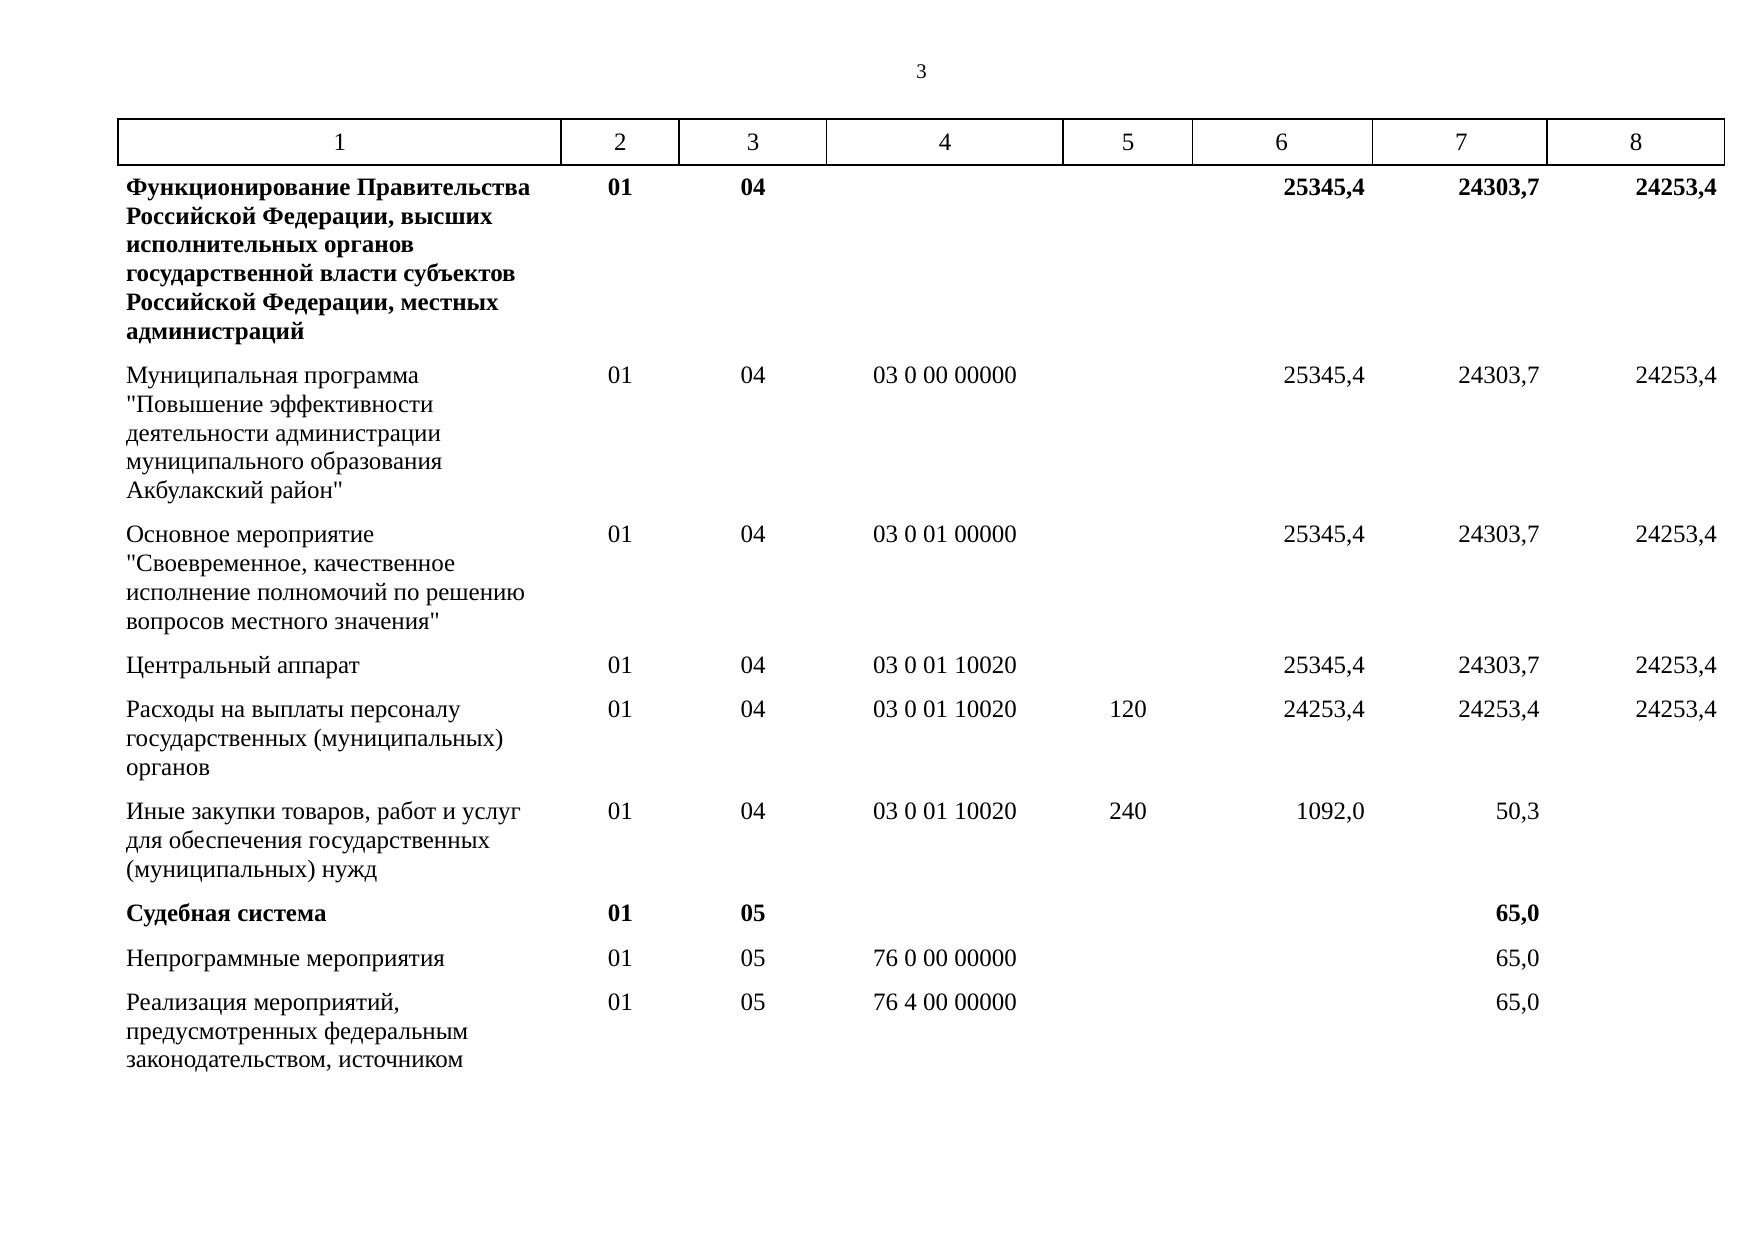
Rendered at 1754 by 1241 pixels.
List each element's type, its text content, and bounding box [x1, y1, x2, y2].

table_cell 04 [679, 352, 827, 512]
table_cell Непрограммные мероприятия [118, 935, 561, 979]
table_cell 24253,4 [1547, 687, 1724, 788]
table_cell Судебная система [118, 890, 561, 935]
table_cell 240 [1063, 789, 1193, 890]
table_cell 01 [561, 352, 679, 512]
table_header 8 [1555, 128, 1716, 156]
table_cell [1193, 979, 1372, 1081]
table_cell 24303,7 [1372, 642, 1547, 687]
table_header 5 [1071, 128, 1185, 156]
table_cell 24253,4 [1193, 687, 1372, 788]
table_cell 24253,4 [1547, 512, 1724, 642]
table_header [119, 120, 560, 164]
table_cell Расходы на выплаты персоналу государственных (муниципальных) органов [118, 687, 561, 788]
table_cell 25345,4 [1193, 352, 1372, 512]
table_cell 1092,0 [1193, 789, 1372, 890]
table_cell [1547, 890, 1724, 935]
table_cell 03 0 01 10020 [827, 687, 1063, 788]
table_cell 01 [561, 979, 679, 1081]
table_cell Основное мероприятие "Своевременное, качественное исполнение полномочий по решению вопросов местного значения" [118, 512, 561, 642]
table_header [1193, 120, 1372, 164]
table_cell [827, 890, 1063, 935]
table_cell [827, 166, 1063, 352]
table_cell 76 0 00 00000 [827, 935, 1063, 979]
table_cell 25345,4 [1193, 642, 1372, 687]
table_cell [1063, 890, 1193, 935]
table_cell 65,0 [1372, 979, 1547, 1081]
table_cell 05 [679, 935, 827, 979]
table_cell 01 [561, 166, 679, 352]
table_header 2 [569, 128, 671, 156]
table_header [562, 120, 678, 164]
table_cell [1547, 789, 1724, 890]
table_cell [1547, 935, 1724, 979]
table_cell 01 [561, 512, 679, 642]
table_cell [1063, 512, 1193, 642]
table_cell 01 [561, 935, 679, 979]
table_cell 03 0 01 10020 [827, 789, 1063, 890]
table_cell 01 [561, 890, 679, 935]
table_header 3 [687, 128, 819, 156]
table_header 6 [1201, 128, 1362, 156]
table_cell [1063, 979, 1193, 1081]
table_cell [1063, 166, 1193, 352]
table_cell 04 [679, 512, 827, 642]
table_header 1 [126, 128, 553, 156]
table_cell 24253,4 [1547, 166, 1724, 352]
table_cell 24253,4 [1547, 352, 1724, 512]
table_cell 05 [679, 890, 827, 935]
table_header [1548, 120, 1724, 164]
table_cell 65,0 [1372, 890, 1547, 935]
table_cell 65,0 [1372, 935, 1547, 979]
table_cell 03 0 01 00000 [827, 512, 1063, 642]
table_cell 24253,4 [1372, 687, 1547, 788]
table_header 4 [835, 128, 1055, 156]
table_cell 24303,7 [1372, 352, 1547, 512]
table_cell Реализация мероприятий, предусмотренных федеральным законодательством, источником [118, 979, 561, 1081]
table_cell Функционирование Правительства Российской Федерации, высших исполнительных органов государственной власти субъектов Российской Федерации, местных администраций [118, 166, 561, 352]
table_cell [1063, 642, 1193, 687]
table_header [827, 120, 1062, 164]
table_cell 04 [679, 166, 827, 352]
table_cell [1063, 935, 1193, 979]
table_cell 25345,4 [1193, 512, 1372, 642]
table_cell 24253,4 [1547, 642, 1724, 687]
table_cell 01 [561, 642, 679, 687]
table_cell 05 [679, 979, 827, 1081]
table_cell 24303,7 [1372, 512, 1547, 642]
table_cell 76 4 00 00000 [827, 979, 1063, 1081]
table_cell Иные закупки товаров, работ и услуг для обеспечения государственных (муниципальных) нужд [118, 789, 561, 890]
table_cell 24303,7 [1372, 166, 1547, 352]
table_cell [1193, 890, 1372, 935]
table_cell 03 0 01 10020 [827, 642, 1063, 687]
table_cell 120 [1063, 687, 1193, 788]
table_header [680, 120, 826, 164]
table_cell 04 [679, 687, 827, 788]
table_cell 04 [679, 789, 827, 890]
table_header [1373, 120, 1546, 164]
table_cell 01 [561, 687, 679, 788]
table_cell [1063, 352, 1193, 512]
table_cell [1193, 935, 1372, 979]
table_cell [1547, 979, 1724, 1081]
table_cell 04 [679, 642, 827, 687]
table_cell 03 0 00 00000 [827, 352, 1063, 512]
table_cell 01 [561, 789, 679, 890]
table_cell 25345,4 [1193, 166, 1372, 352]
table_header [1064, 120, 1192, 164]
table_header 7 [1380, 128, 1542, 156]
table_cell Центральный аппарат [118, 642, 561, 687]
table_cell 50,3 [1372, 789, 1547, 890]
table_cell Муниципальная программа "Повышение эффективности деятельности администрации муниципального образования Акбулакский район" [118, 352, 561, 512]
